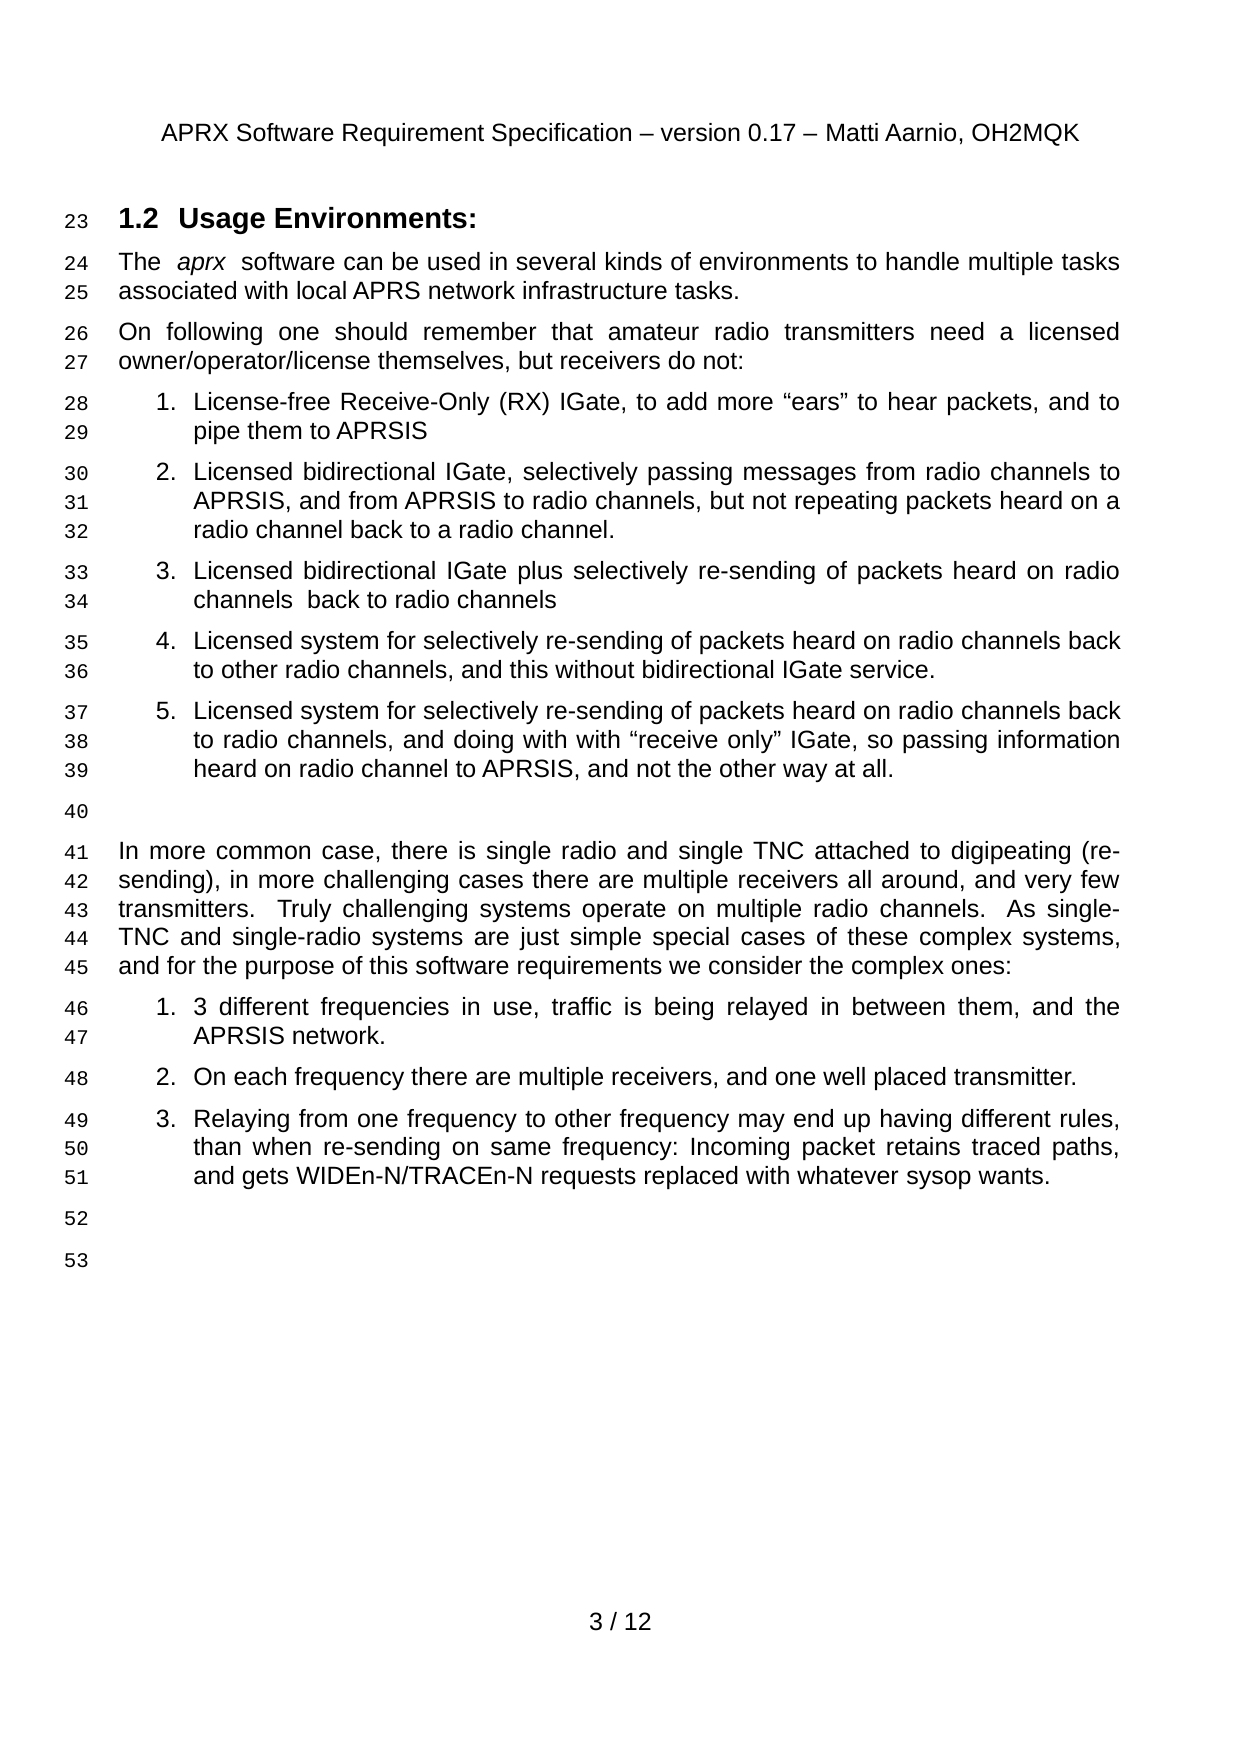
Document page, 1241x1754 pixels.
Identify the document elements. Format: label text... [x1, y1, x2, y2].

list 3 different frequencies in use, traffic is being relayed in between them, and the APRSIS network. [156, 992, 1122, 1050]
list Relaying from one frequency to other frequency may end up having different rules, than when re-sending on same frequency: Incoming packet retains traced paths, and gets WIDEn-N/TRACEn-N requests replaced with whatever sysop wants. [156, 1104, 1122, 1190]
list On each frequency there are multiple receivers, and one well placed transmitter. [156, 1062, 1122, 1091]
list Licensed system for selectively re-sending of packets heard on radio channels back to radio channels, and doing with with “receive only” IGate, so passing information heard on radio channel to APRSIS, and not the other way at all. [156, 696, 1122, 782]
list Licensed system for selectively re-sending of packets heard on radio channels back to other radio channels, and this without bidirectional IGate service. [156, 626, 1122, 684]
text In more common case, there is single radio and single TNC attached to digipeating (re-sending), in more challenging cases there are multiple receivers all around, and very few transmitters. Truly challenging systems operate on multiple radio channels. As single-TNC and single-radio systems are just simple special cases of these complex systems, and for the purpose of this software requirements we consider the complex ones: [118, 836, 1122, 980]
list Licensed bidirectional IGate, selectively passing messages from radio channels to APRSIS, and from APRSIS to radio channels, but not repeating packets heard on a radio channel back to a radio channel. [156, 457, 1122, 544]
text On following one should remember that amateur radio transmitters need a licensed owner/operator/license themselves, but receivers do not: [118, 317, 1122, 375]
subtitle Usage Environments: [118, 201, 1122, 235]
text The aprx software can be used in several kinds of environments to handle multiple tasks associated with local APRS network infrastructure tasks. [118, 247, 1122, 305]
list Licensed bidirectional IGate plus selectively re-sending of packets heard on radio channels back to radio channels [156, 556, 1122, 614]
list License-free Receive-Only (RX) IGate, to add more “ears” to hear packets, and to pipe them to APRSIS [156, 387, 1122, 445]
